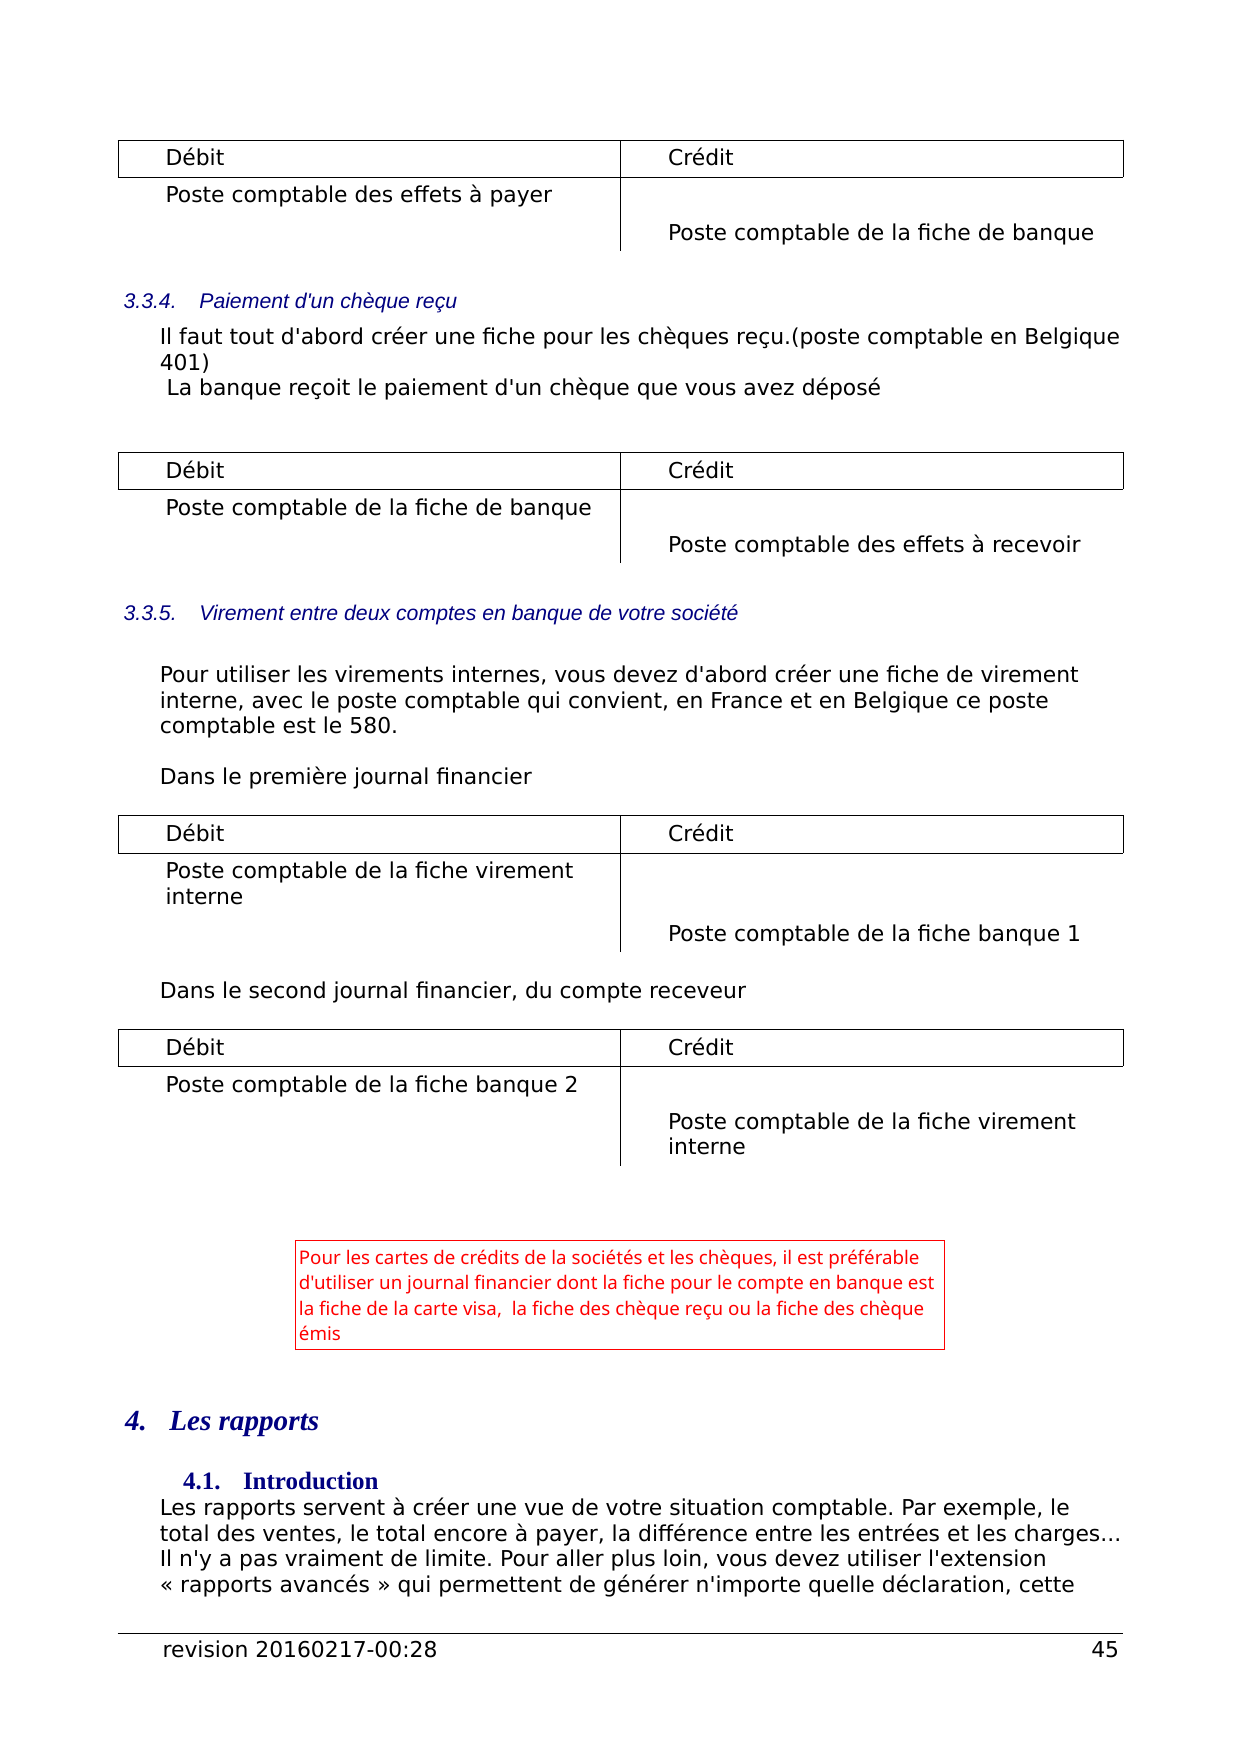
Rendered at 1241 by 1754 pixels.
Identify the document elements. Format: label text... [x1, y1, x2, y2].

text Pour les cartes de crédits de la sociétés et les chèques, il est préférable d'utiliser un journal financier dont la fiche pour le compte en banque est la fiche de la carte visa, la fiche des chèque reçu ou la fiche des chèque émis [296, 1241, 944, 1349]
table_header Crédit [621, 453, 1123, 489]
table_header Débit [119, 453, 620, 489]
table_cell Poste comptable des effets à payer [118, 178, 620, 214]
table_cell [621, 178, 1123, 214]
subtitle Les rapports [117, 1403, 1123, 1437]
table_cell Poste comptable des effets à recevoir [621, 526, 1123, 563]
table_cell [118, 214, 620, 251]
subtitle Introduction [177, 1466, 1123, 1495]
table_cell Poste comptable de la fiche virement interne [621, 1103, 1123, 1166]
table_header Débit [119, 141, 620, 177]
table_header Crédit [621, 1030, 1123, 1066]
table_cell Poste comptable de la fiche banque 1 [621, 915, 1123, 952]
table_cell [118, 526, 620, 563]
text Les rapports servent à créer une vue de votre situation comptable. Par exemple, le total des ventes, le total encore à payer, la différence entre les entrées et les charges... Il n'y a pas vraiment de limite. Pour aller plus loin, vous devez utiliser l'extension « rapports avancés » qui permettent de générer n'importe quelle déclaration, cette [159, 1495, 1123, 1597]
text La banque reçoit le paiement d'un chèque que vous avez déposé [159, 375, 1123, 401]
table_cell Poste comptable de la fiche de banque [118, 490, 620, 526]
table_cell [621, 490, 1123, 526]
text Dans le second journal financier, du compte receveur [159, 978, 1123, 1003]
table_header Débit [119, 1030, 620, 1066]
text Pour utiliser les virements internes, vous devez d'abord créer une fiche de virement interne, avec le poste comptable qui convient, en France et en Belgique ce poste comptable est le 580. [159, 662, 1123, 739]
subtitle Virement entre deux comptes en banque de votre société [117, 601, 1123, 625]
table_cell Poste comptable de la fiche banque 2 [118, 1067, 620, 1103]
table_header Crédit [621, 816, 1123, 853]
table_cell [118, 915, 620, 952]
table_cell [118, 1103, 620, 1166]
table_header Crédit [621, 141, 1123, 177]
text Dans le première journal financier [159, 764, 1123, 790]
text Il faut tout d'abord créer une fiche pour les chèques reçu.(poste comptable en Belgique 401) [159, 324, 1123, 375]
table_cell [621, 854, 1123, 915]
table_cell Poste comptable de la fiche virement interne [118, 854, 620, 915]
table_cell Poste comptable de la fiche de banque [621, 214, 1123, 251]
subtitle Paiement d'un chèque reçu [117, 288, 1123, 313]
table_header Débit [119, 816, 620, 853]
table_cell [621, 1067, 1123, 1103]
